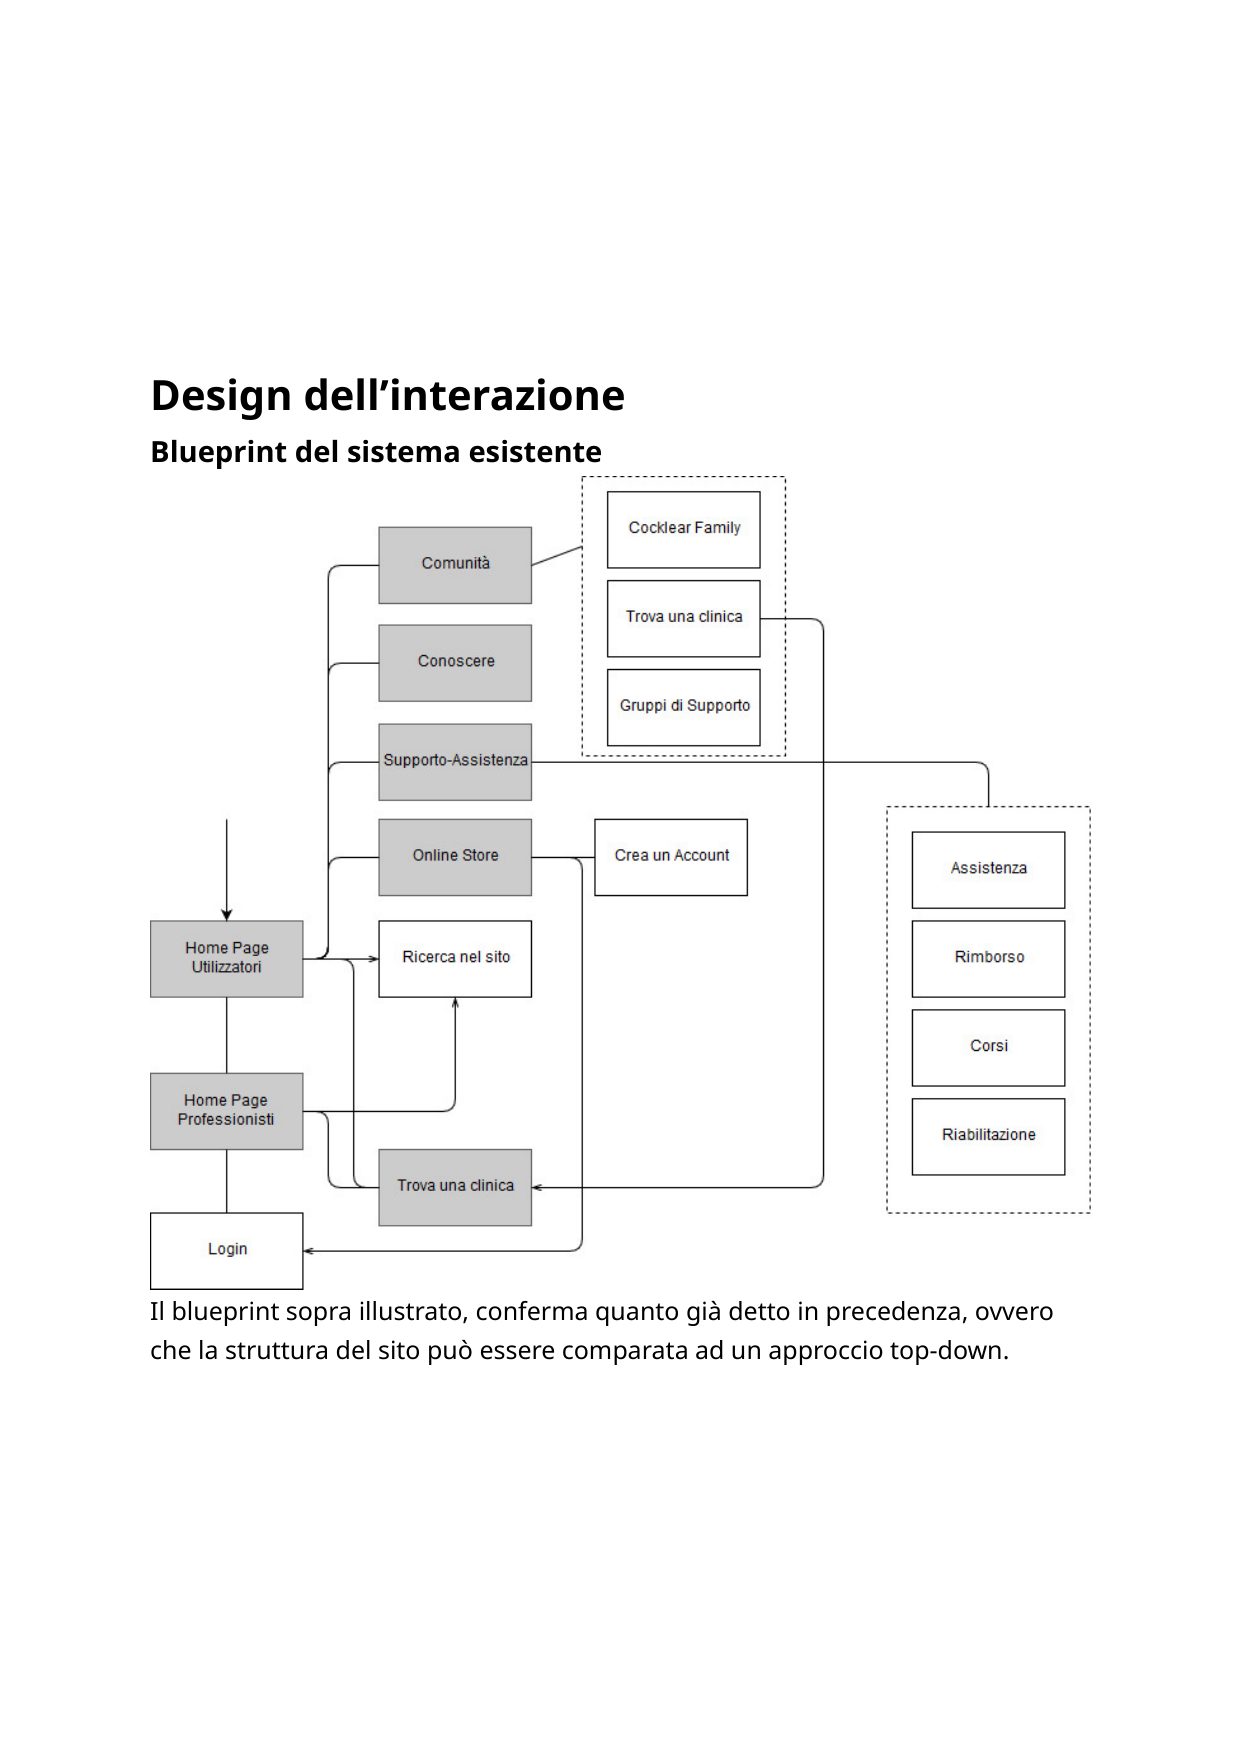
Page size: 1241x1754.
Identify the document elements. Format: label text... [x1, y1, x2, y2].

text Il blueprint sopra illustrato, conferma quanto già detto in precedenza, ovvero che la struttura del sito può essere comparata ad un approccio top-down. [150, 1294, 1090, 1367]
text Design dell’interazione [150, 366, 1090, 422]
text Blueprint del sistema esistente [150, 431, 1090, 471]
picture [150, 476, 1091, 1290]
